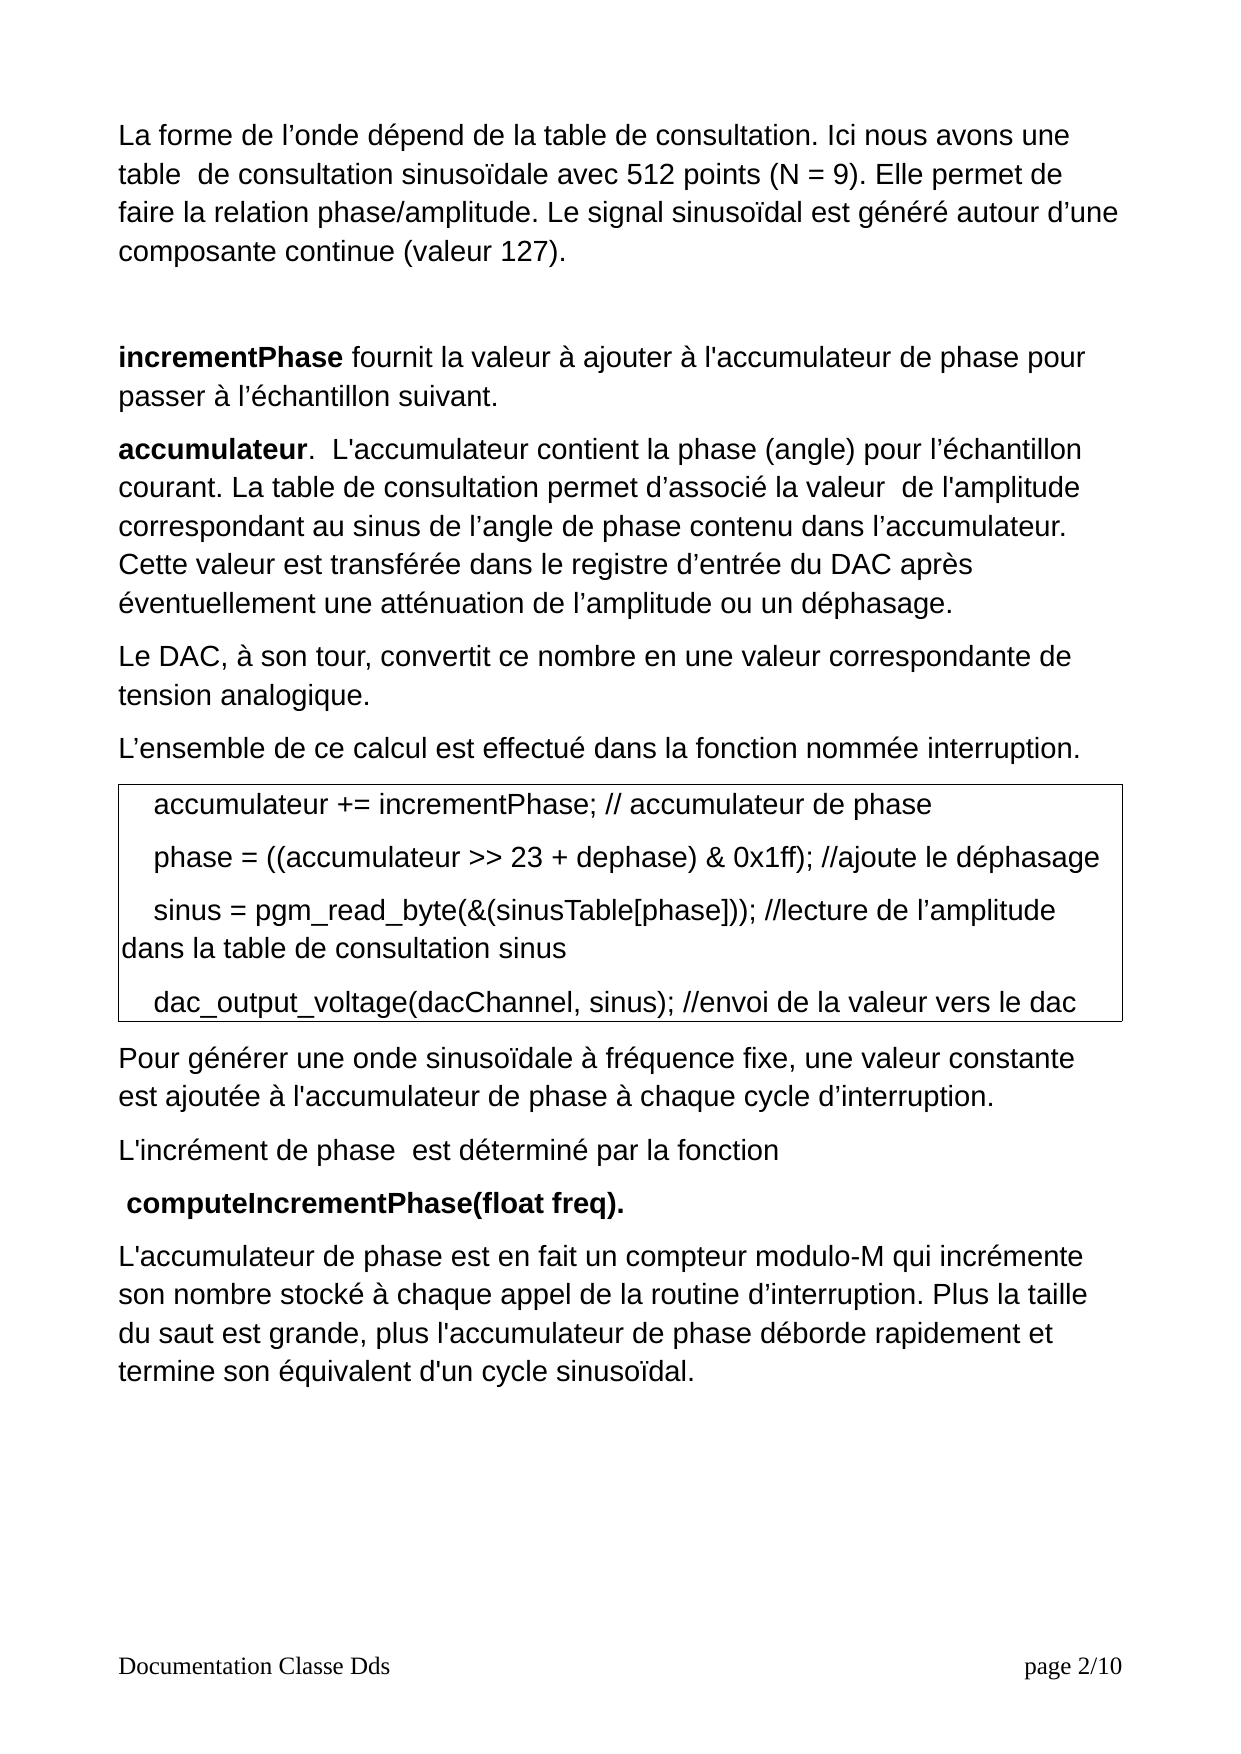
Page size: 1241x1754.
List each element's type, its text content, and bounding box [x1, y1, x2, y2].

text incrementPhase fournit la valeur à ajouter à l'accumulateur de phase pour passer à l’échantillon suivant. [118, 340, 1122, 412]
text Le DAC, à son tour, convertit ce nombre en une valeur correspondante de tension analogique. [118, 639, 1122, 711]
text sinus = pgm_read_byte(&(sinusTable[phase])); //lecture de l’amplitude dans la table de consultation sinus [119, 890, 1122, 965]
text L'incrément de phase est déterminé par la fonction [118, 1132, 1122, 1166]
text L'accumulateur de phase est en fait un compteur modulo-M qui incrémente son nombre stocké à chaque appel de la routine d’interruption. Plus la taille du saut est grande, plus l'accumulateur de phase déborde rapidement et termine son équivalent d'un cycle sinusoïdal. [118, 1239, 1122, 1388]
text accumulateur. L'accumulateur contient la phase (angle) pour l’échantillon courant. La table de consultation permet d’associé la valeur de l'amplitude correspondant au sinus de l’angle de phase contenu dans l’accumulateur. Cette valeur est transférée dans le registre d’entrée du DAC après éventuellement une atténuation de l’amplitude ou un déphasage. [118, 432, 1122, 619]
text dac_output_voltage(dacChannel, sinus); //envoi de la valeur vers le dac [119, 982, 1122, 1021]
text computeIncrementPhase(float freq). [118, 1186, 1122, 1219]
text phase = ((accumulateur >> 23 + dephase) & 0x1ff); //ajoute le déphasage [119, 837, 1122, 873]
text La forme de l’onde dépend de la table de consultation. Ici nous avons une table de consultation sinusoïdale avec 512 points (N = 9). Elle permet de faire la relation phase/amplitude. Le signal sinusoïdal est généré autour d’une composante continue (valeur 127). [118, 118, 1122, 267]
text Pour générer une onde sinusoïdale à fréquence fixe, une valeur constante est ajoutée à l'accumulateur de phase à chaque cycle d’interruption. [118, 1041, 1122, 1113]
text L’ensemble de ce calcul est effectué dans la fonction nommée interruption. [118, 731, 1122, 764]
text accumulateur += incrementPhase; // accumulateur de phase [119, 785, 1122, 820]
